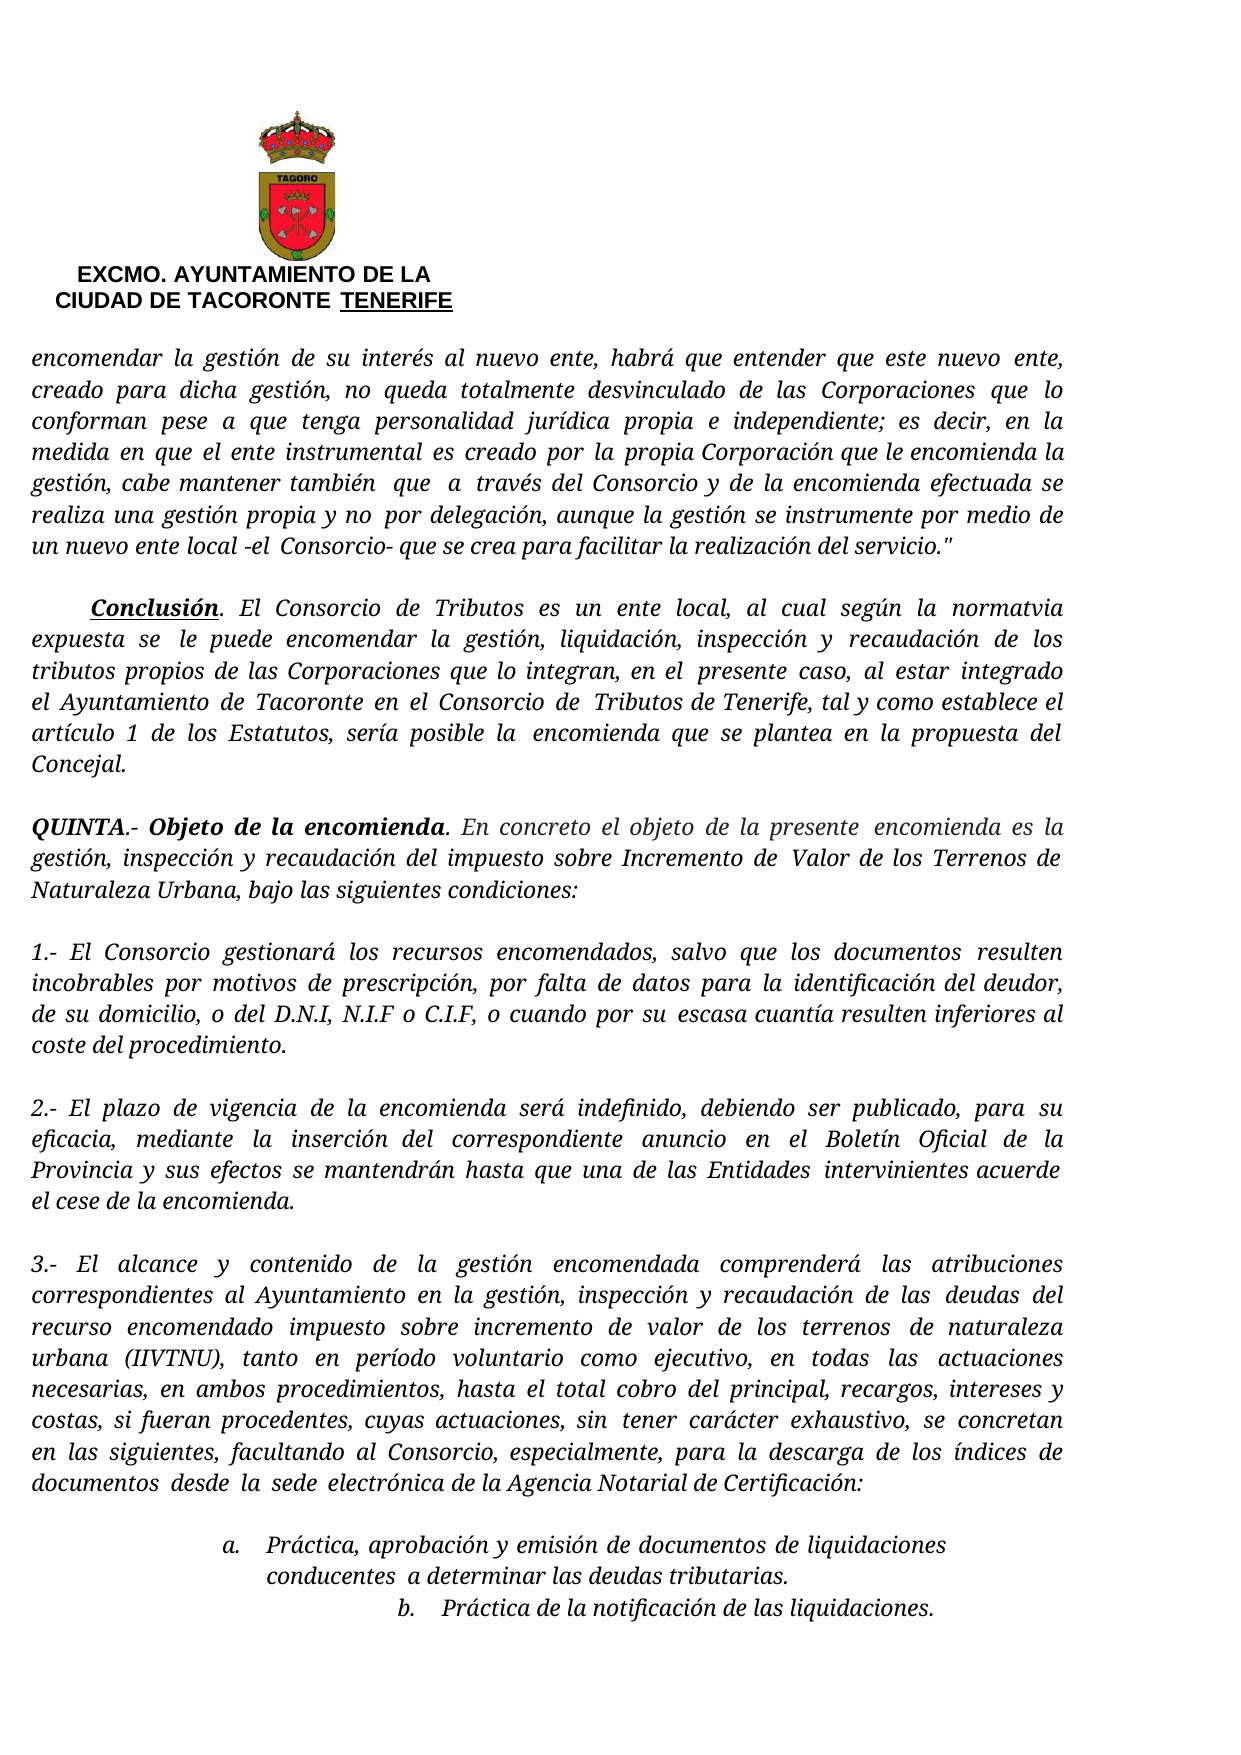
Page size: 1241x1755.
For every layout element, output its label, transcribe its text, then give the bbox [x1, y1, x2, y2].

text Conclusión. El Consorcio de Tributos es un ente local, al cual según la normatvia expuesta se le puede encomendar la gestión, liquidación, inspección y recaudación de los tributos propios de las Corporaciones que lo integran, en el presente caso, al estar integrado el Ayuntamiento de Tacoronte en el Consorcio de Tributos de Tenerife, tal y como establece el artículo 1 de los Estatutos, sería posible la encomienda que se plantea en la propuesta del Concejal. [31, 592, 1064, 779]
text encomendar la gestión de su interés al nuevo ente, habrá que entender que este nuevo ente, creado para dicha gestión, no queda totalmente desvinculado de las Corporaciones que lo conforman pese a que tenga personalidad jurídica propia e independiente; es decir, en la medida en que el ente instrumental es creado por la propia Corporación que le encomienda la gestión, cabe mantener también que a través del Consorcio y de la encomienda efectuada se realiza una gestión propia y no por delegación, aunque la gestión se instrumente por medio de un nuevo ente local -el Consorcio- que se crea para facilitar la realización del servicio." [31, 342, 1064, 561]
subtitle EXCMO. AYUNTAMIENTO DE LA CIUDAD DE TACORONTE TENERIFE [31, 261, 476, 313]
list Práctica, aprobación y emisión de documentos de liquidaciones conducentes a determinar las deudas tributarias. [222, 1529, 1063, 1591]
text QUINTA.- Objeto de la encomienda. En concreto el objeto de la presente encomienda es la gestión, inspección y recaudación del impuesto sobre Incremento de Valor de los Terrenos de Naturaleza Urbana, bajo las siguientes condiciones: [31, 811, 1064, 905]
text 3.- El alcance y contenido de la gestión encomendada comprenderá las atribuciones correspondientes al Ayuntamiento en la gestión, inspección y recaudación de las deudas del recurso encomendado impuesto sobre incremento de valor de los terrenos de naturaleza urbana (IIVTNU), tanto en período voluntario como ejecutivo, en todas las actuaciones necesarias, en ambos procedimientos, hasta el total cobro del principal, recargos, intereses y costas, si fueran procedentes, cuyas actuaciones, sin tener carácter exhaustivo, se concretan en las siguientes, facultando al Consorcio, especialmente, para la descarga de los índices de documentos desde la sede electrónica de la Agencia Notarial de Certificación: [31, 1248, 1064, 1498]
text 2.- El plazo de vigencia de la encomienda será indefinido, debiendo ser publicado, para su eficacia, mediante la inserción del correspondiente anuncio en el Boletín Oficial de la Provincia y sus efectos se mantendrán hasta que una de las Entidades intervinientes acuerde el cese de la encomienda. [31, 1092, 1064, 1217]
text 1.- El Consorcio gestionará los recursos encomendados, salvo que los documentos resulten incobrables por motivos de prescripción, por falta de datos para la identificación del deudor, de su domicilio, o del D.N.I, N.I.F o C.I.F, o cuando por su escasa cuantía resulten inferiores al coste del procedimiento. [31, 936, 1064, 1061]
list Práctica de la notificación de las liquidaciones. [368, 1592, 1209, 1623]
